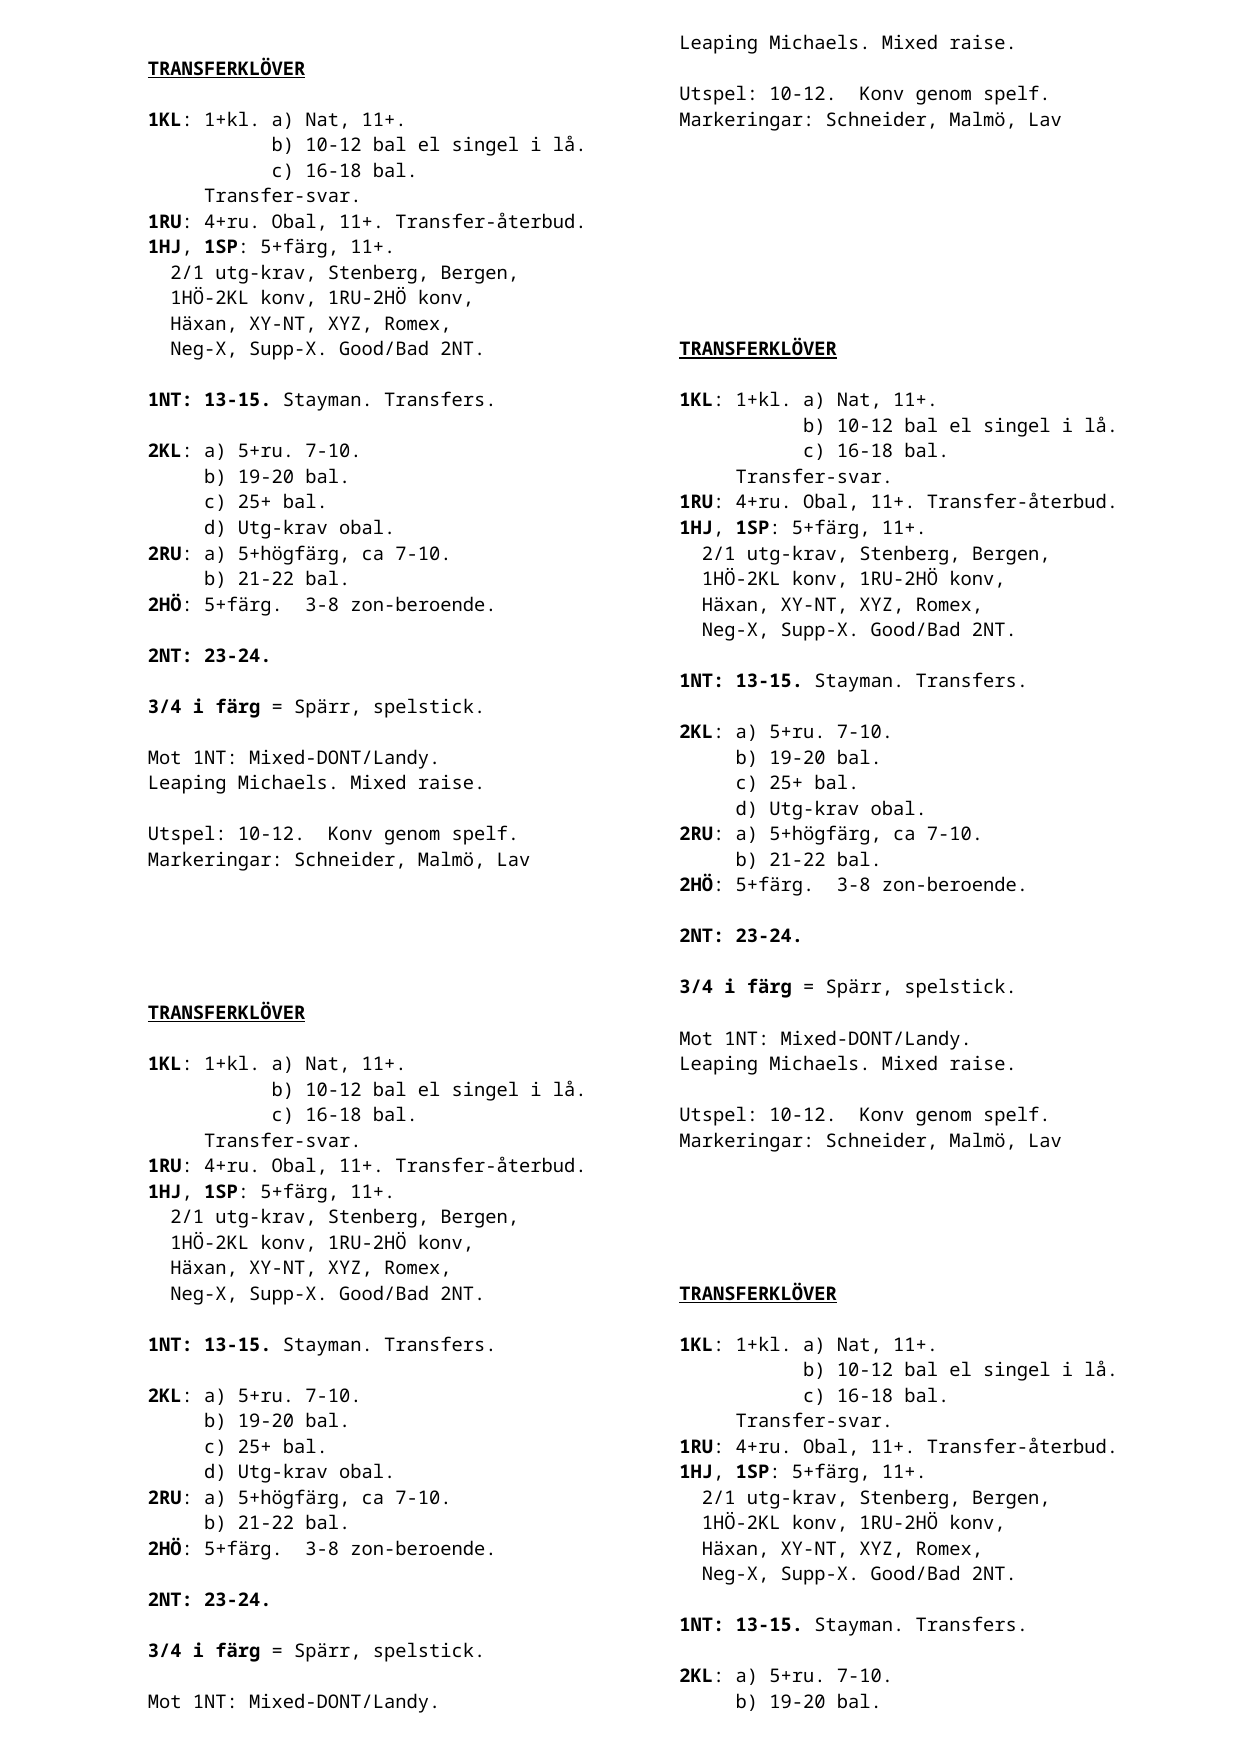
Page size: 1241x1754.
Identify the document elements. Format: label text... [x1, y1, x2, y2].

text TRANSFERKLÖVER [148, 29, 679, 81]
text Markeringar: Schneider, Malmö, Lav [679, 106, 1211, 183]
text 2KL: a) 5+ru. 7-10. b) 19-20 bal. c) 25+ bal. d) Utg-krav obal. [148, 438, 679, 540]
text TRANSFERKLÖVER [148, 948, 679, 1025]
text TRANSFERKLÖVER [679, 1254, 1211, 1306]
text 2/1 utg-krav, Stenberg, Bergen, 1HÖ-2KL konv, 1RU-2HÖ konv, Häxan, XY-NT, XYZ, Romex, [148, 259, 679, 336]
text Leaping Michaels. Mixed raise. [679, 29, 1211, 81]
text 2RU: a) 5+högfärg, ca 7-10. b) 21-22 bal. 2HÖ: 5+färg. 3-8 zon-beroende. 2NT: 23-24. [679, 821, 1211, 948]
text 1NT: 13-15. Stayman. Transfers. [148, 1306, 679, 1357]
text 1KL: 1+kl. a) Nat, 11+. b) 10-12 bal el singel i lå. c) 16-18 bal. Transfer-svar. [148, 1050, 679, 1152]
text 3/4 i färg = Spärr, spelstick. [148, 667, 679, 718]
text 3/4 i färg = Spärr, spelstick. [148, 1612, 679, 1663]
text 1NT: 13-15. Stayman. Transfers. [148, 361, 679, 412]
text 2/1 utg-krav, Stenberg, Bergen, 1HÖ-2KL konv, 1RU-2HÖ konv, Häxan, XY-NT, XYZ, Romex, [679, 1484, 1211, 1561]
text 1KL: 1+kl. a) Nat, 11+. b) 10-12 bal el singel i lå. c) 16-18 bal. Transfer-svar. [148, 106, 679, 208]
text 1HJ, 1SP: 5+färg, 11+. [679, 514, 1211, 540]
text 1NT: 13-15. Stayman. Transfers. [679, 642, 1211, 693]
text 1HJ, 1SP: 5+färg, 11+. [148, 1178, 679, 1203]
text 2KL: a) 5+ru. 7-10. b) 19-20 bal. c) 25+ bal. d) Utg-krav obal. [148, 1382, 679, 1484]
text Utspel: 10-12. Konv genom spelf. [148, 821, 679, 846]
text 1RU: 4+ru. Obal, 11+. Transfer-återbud. [679, 1433, 1211, 1459]
text Mot 1NT: Mixed-DONT/Landy. Leaping Michaels. Mixed raise. [679, 1025, 1211, 1101]
text 2KL: a) 5+ru. 7-10. b) 19-20 bal. c) 25+ bal. d) Utg-krav obal. [679, 718, 1211, 821]
text 1KL: 1+kl. a) Nat, 11+. b) 10-12 bal el singel i lå. c) 16-18 bal. Transfer-svar. [679, 1331, 1211, 1433]
text 2RU: a) 5+högfärg, ca 7-10. b) 21-22 bal. 2HÖ: 5+färg. 3-8 zon-beroende. 2NT: 23-24. [148, 540, 679, 667]
text 1RU: 4+ru. Obal, 11+. Transfer-återbud. [679, 489, 1211, 514]
text Markeringar: Schneider, Malmö, Lav [148, 846, 679, 923]
text 2KL: a) 5+ru. 7-10. b) 19-20 bal. [679, 1663, 1211, 1714]
text 1HJ, 1SP: 5+färg, 11+. [148, 234, 679, 259]
text 1RU: 4+ru. Obal, 11+. Transfer-återbud. [148, 1152, 679, 1178]
text 2RU: a) 5+högfärg, ca 7-10. b) 21-22 bal. 2HÖ: 5+färg. 3-8 zon-beroende. 2NT: 23-24. [148, 1484, 679, 1612]
text Neg-X, Supp-X. Good/Bad 2NT. [679, 616, 1211, 642]
text 1RU: 4+ru. Obal, 11+. Transfer-återbud. [148, 208, 679, 234]
text Neg-X, Supp-X. Good/Bad 2NT. [148, 336, 679, 361]
text Mot 1NT: Mixed-DONT/Landy. Leaping Michaels. Mixed raise. [148, 744, 679, 821]
text 1NT: 13-15. Stayman. Transfers. [679, 1586, 1211, 1637]
text 3/4 i färg = Spärr, spelstick. [679, 948, 1211, 999]
text Mot 1NT: Mixed-DONT/Landy. [148, 1688, 679, 1714]
text 2/1 utg-krav, Stenberg, Bergen, 1HÖ-2KL konv, 1RU-2HÖ konv, Häxan, XY-NT, XYZ, Romex, [679, 540, 1211, 616]
text 2/1 utg-krav, Stenberg, Bergen, 1HÖ-2KL konv, 1RU-2HÖ konv, Häxan, XY-NT, XYZ, Romex, [148, 1203, 679, 1280]
text Utspel: 10-12. Konv genom spelf. [679, 1101, 1211, 1127]
text TRANSFERKLÖVER [679, 183, 1211, 361]
text Neg-X, Supp-X. Good/Bad 2NT. [148, 1280, 679, 1306]
text Utspel: 10-12. Konv genom spelf. [679, 81, 1211, 106]
text 1HJ, 1SP: 5+färg, 11+. [679, 1459, 1211, 1484]
text 1KL: 1+kl. a) Nat, 11+. b) 10-12 bal el singel i lå. c) 16-18 bal. Transfer-svar. [679, 387, 1211, 489]
text Markeringar: Schneider, Malmö, Lav [679, 1127, 1211, 1178]
text Neg-X, Supp-X. Good/Bad 2NT. [679, 1561, 1211, 1586]
